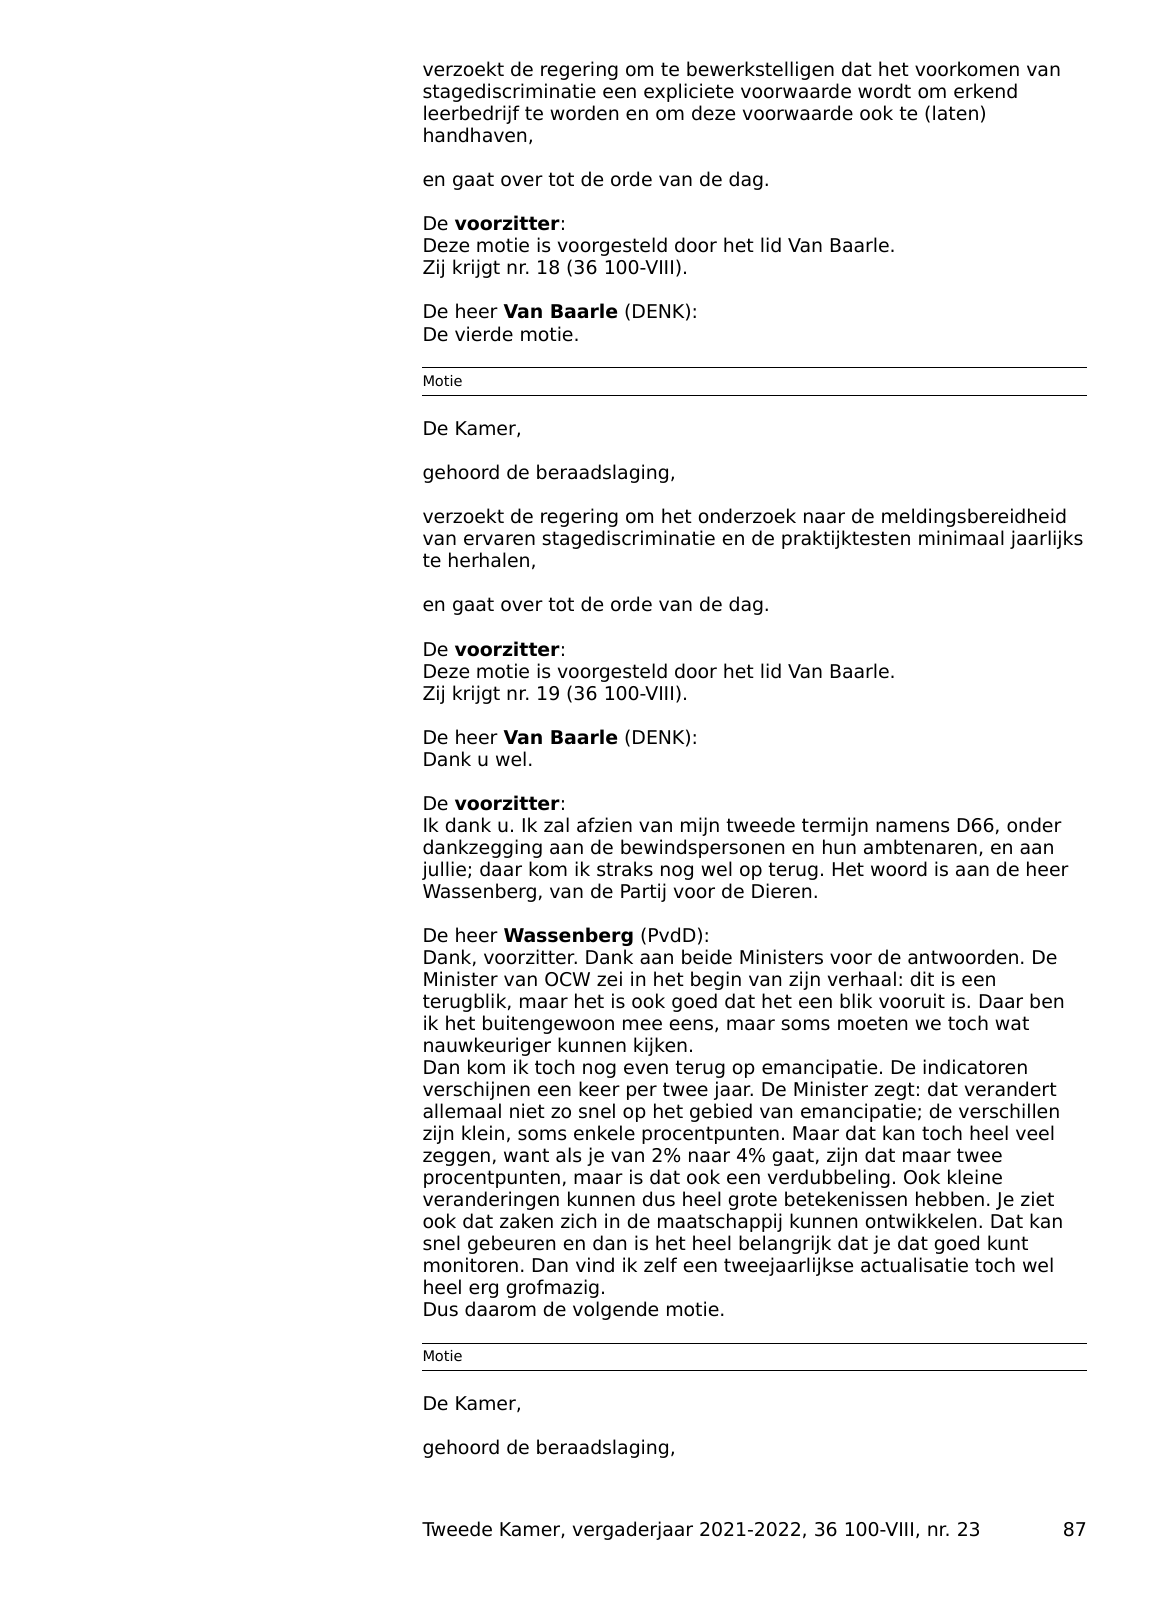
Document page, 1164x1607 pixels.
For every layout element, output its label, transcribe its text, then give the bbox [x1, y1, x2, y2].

text verzoekt de regering om het onderzoek naar de meldingsbereidheid van ervaren stagediscriminatie en de praktijktesten minimaal jaarlijks te herhalen, [422, 506, 1087, 572]
text De Kamer, [422, 1393, 1087, 1415]
table_header Motie [422, 1344, 1087, 1370]
text De heer Van Baarle (DENK): [422, 301, 1087, 323]
text De voorzitter: [422, 793, 1087, 815]
text Zij krijgt nr. 19 (36 100-VIII). [422, 682, 1087, 704]
text en gaat over tot de orde van de dag. [422, 594, 1087, 616]
text Dus daarom de volgende motie. [422, 1298, 1087, 1321]
text Deze motie is voorgesteld door het lid Van Baarle. [422, 661, 1087, 682]
text De voorzitter: [422, 213, 1087, 235]
text gehoord de beraadslaging, [422, 462, 1087, 484]
text gehoord de beraadslaging, [422, 1437, 1087, 1459]
table_header Motie [422, 368, 1087, 395]
text De Kamer, [422, 418, 1087, 440]
text en gaat over tot de orde van de dag. [422, 169, 1087, 191]
text De vierde motie. [422, 323, 1087, 345]
text Ik dank u. Ik zal afzien van mijn tweede termijn namens D66, onder dankzegging aan de bewindspersonen en hun ambtenaren, en aan jullie; daar kom ik straks nog wel op terug. Het woord is aan de heer Wassenberg, van de Partij voor de Dieren. [422, 815, 1087, 903]
text De voorzitter: [422, 638, 1087, 661]
text verzoekt de regering om te bewerkstelligen dat het voorkomen van stagediscriminatie een expliciete voorwaarde wordt om erkend leerbedrijf te worden en om deze voorwaarde ook te (laten) handhaven, [422, 59, 1087, 147]
text De heer Van Baarle (DENK): [422, 727, 1087, 749]
text Dank, voorzitter. Dank aan beide Ministers voor de antwoorden. De Minister van OCW zei in het begin van zijn verhaal: dit is een terugblik, maar het is ook goed dat het een blik vooruit is. Daar ben ik het buitengewoon mee eens, maar soms moeten we toch wat nauwkeuriger kunnen kijken. [422, 947, 1087, 1057]
text De heer Wassenberg (PvdD): [422, 925, 1087, 947]
text Dan kom ik toch nog even terug op emancipatie. De indicatoren verschijnen een keer per twee jaar. De Minister zegt: dat verandert allemaal niet zo snel op het gebied van emancipatie; de verschillen zijn klein, soms enkele procentpunten. Maar dat kan toch heel veel zeggen, want als je van 2% naar 4% gaat, zijn dat maar twee procentpunten, maar is dat ook een verdubbeling. Ook kleine veranderingen kunnen dus heel grote betekenissen hebben. Je ziet ook dat zaken zich in de maatschappij kunnen ontwikkelen. Dat kan snel gebeuren en dan is het heel belangrijk dat je dat goed kunt monitoren. Dan vind ik zelf een tweejaarlijkse actualisatie toch wel heel erg grofmazig. [422, 1057, 1087, 1298]
text Dank u wel. [422, 749, 1087, 771]
text Zij krijgt nr. 18 (36 100-VIII). [422, 257, 1087, 279]
text Deze motie is voorgesteld door het lid Van Baarle. [422, 235, 1087, 257]
